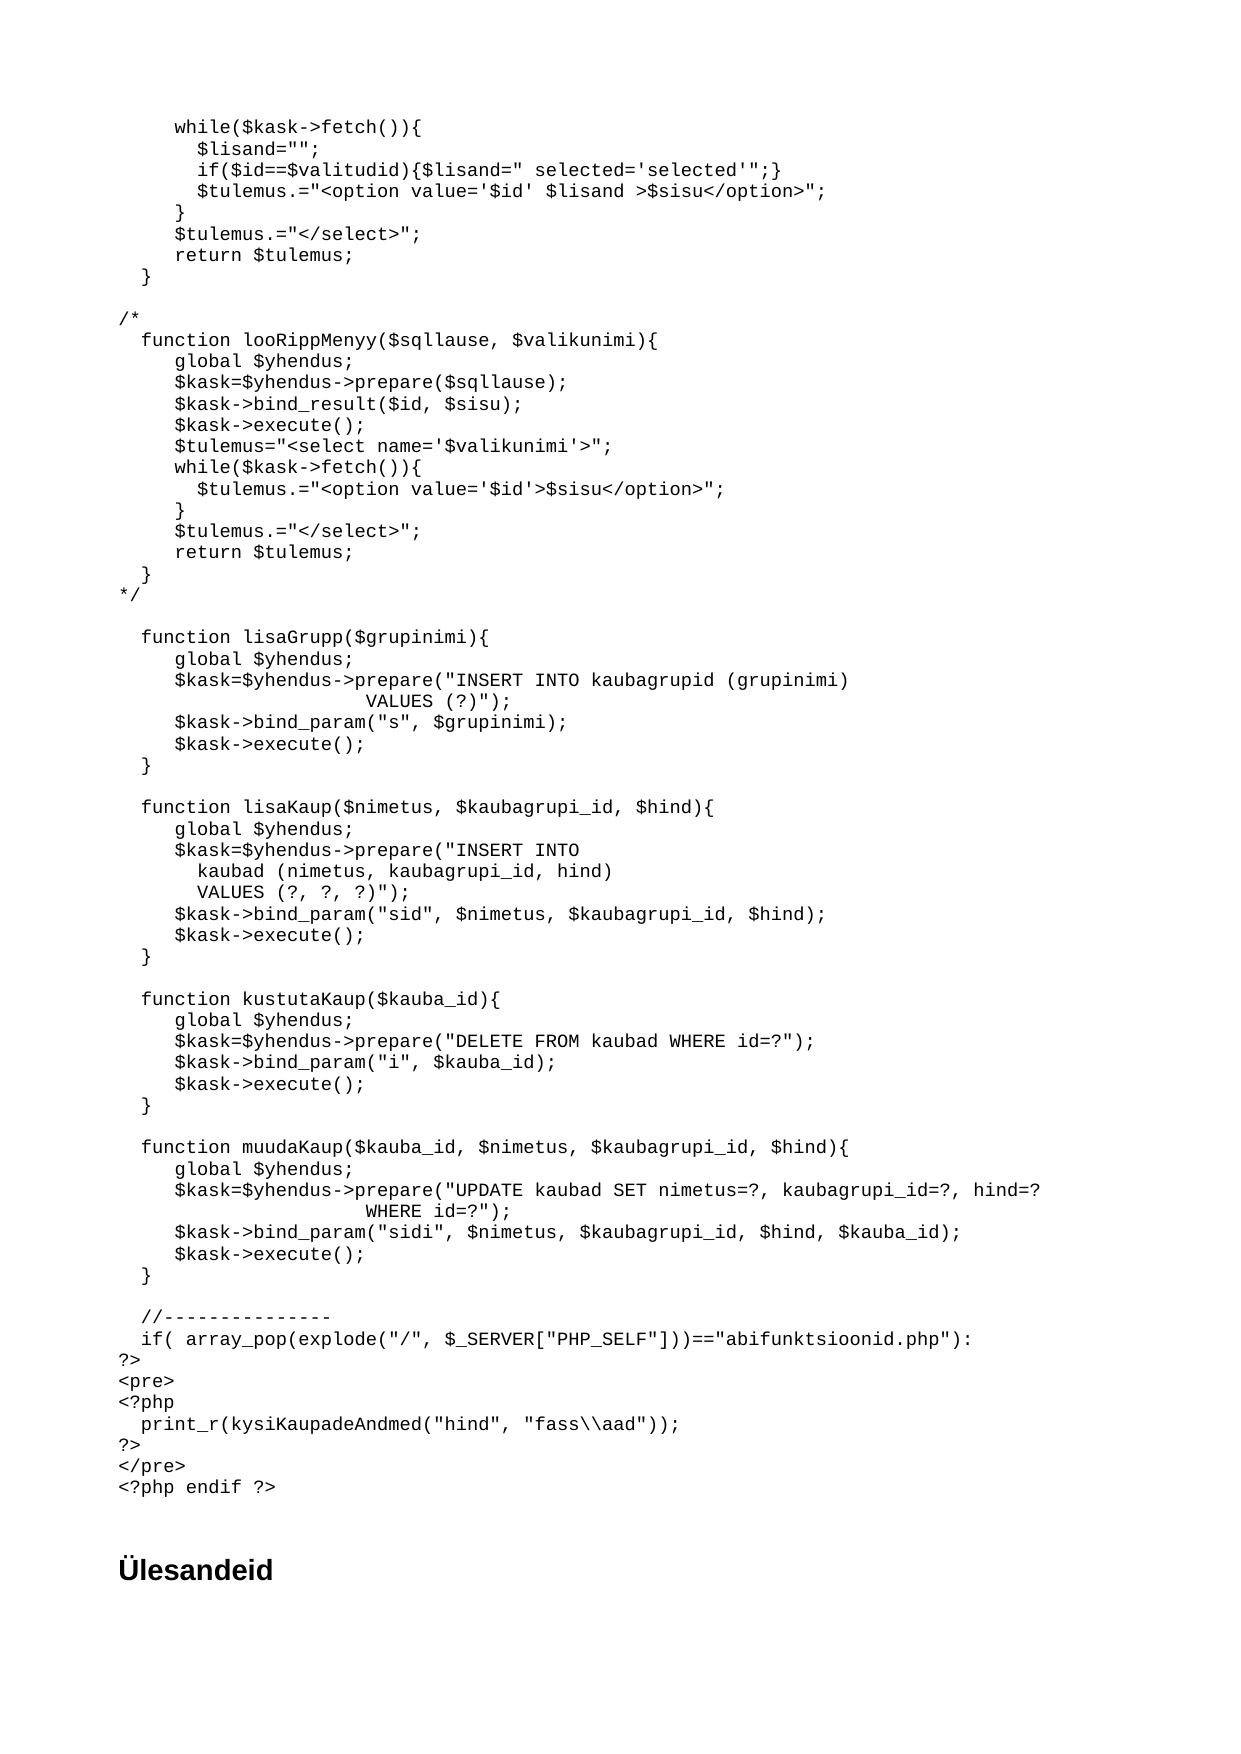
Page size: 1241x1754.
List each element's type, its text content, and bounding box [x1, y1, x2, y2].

text function muudaKaup($kauba_id, $nimetus, $kaubagrupi_id, $hind){ [118, 1138, 1122, 1159]
text if( array_pop(explode("/", $_SERVER["PHP_SELF"]))=="abifunktsioonid.php"): [118, 1329, 1122, 1351]
text $tulemus.="</select>"; [118, 522, 1122, 543]
text ?> [118, 1351, 1122, 1372]
text global $yhendus; [118, 819, 1122, 841]
text $lisand=""; [118, 139, 1122, 161]
text return $tulemus; [118, 246, 1122, 267]
text $kask->execute(); [118, 416, 1122, 437]
text $kask=$yhendus->prepare("UPDATE kaubad SET nimetus=?, kaubagrupi_id=?, hind=? [118, 1181, 1122, 1202]
text } [118, 203, 1122, 224]
text //--------------- [118, 1308, 1122, 1329]
text $tulemus.="</select>"; [118, 224, 1122, 246]
text $kask->bind_result($id, $sisu); [118, 394, 1122, 416]
text if($id==$valitudid){$lisand=" selected='selected'";} [118, 161, 1122, 182]
text WHERE id=?"); [118, 1202, 1122, 1223]
text $kask=$yhendus->prepare("INSERT INTO [118, 841, 1122, 862]
text function kustutaKaup($kauba_id){ [118, 989, 1122, 1011]
text } [118, 756, 1122, 777]
text VALUES (?)"); [118, 692, 1122, 713]
text $tulemus="<select name='$valikunimi'>"; [118, 437, 1122, 458]
text global $yhendus; [118, 1011, 1122, 1032]
text function lisaGrupp($grupinimi){ [118, 628, 1122, 649]
text $kask->bind_param("i", $kauba_id); [118, 1053, 1122, 1074]
text } [118, 1266, 1122, 1287]
text <pre> [118, 1372, 1122, 1393]
text */ [118, 586, 1122, 607]
text $kask=$yhendus->prepare("DELETE FROM kaubad WHERE id=?"); [118, 1032, 1122, 1053]
text $kask=$yhendus->prepare("INSERT INTO kaubagrupid (grupinimi) [118, 671, 1122, 692]
text print_r(kysiKaupadeAndmed("hind", "fass\\aad")); [118, 1414, 1122, 1436]
text /* [118, 309, 1122, 331]
text } [118, 564, 1122, 586]
text } [118, 501, 1122, 522]
text } [118, 267, 1122, 288]
text function looRippMenyy($sqllause, $valikunimi){ [118, 331, 1122, 352]
text $tulemus.="<option value='$id'>$sisu</option>"; [118, 479, 1122, 501]
text $kask->execute(); [118, 1244, 1122, 1266]
text ?> [118, 1436, 1122, 1457]
text </pre> [118, 1457, 1122, 1478]
text VALUES (?, ?, ?)"); [118, 883, 1122, 904]
subtitle Ülesandeid [118, 1553, 1122, 1587]
text } [118, 947, 1122, 968]
text $kask=$yhendus->prepare($sqllause); [118, 373, 1122, 394]
text function lisaKaup($nimetus, $kaubagrupi_id, $hind){ [118, 798, 1122, 819]
text } [118, 1096, 1122, 1117]
text kaubad (nimetus, kaubagrupi_id, hind) [118, 862, 1122, 883]
text while($kask->fetch()){ [118, 118, 1122, 139]
text global $yhendus; [118, 649, 1122, 671]
text <?php [118, 1393, 1122, 1414]
text $kask->execute(); [118, 1074, 1122, 1096]
text $kask->bind_param("sid", $nimetus, $kaubagrupi_id, $hind); [118, 904, 1122, 926]
text global $yhendus; [118, 352, 1122, 373]
text global $yhendus; [118, 1159, 1122, 1181]
text while($kask->fetch()){ [118, 458, 1122, 479]
text return $tulemus; [118, 543, 1122, 564]
text $kask->bind_param("sidi", $nimetus, $kaubagrupi_id, $hind, $kauba_id); [118, 1223, 1122, 1244]
text $kask->execute(); [118, 926, 1122, 947]
text <?php endif ?> [118, 1478, 1122, 1499]
text $tulemus.="<option value='$id' $lisand >$sisu</option>"; [118, 182, 1122, 203]
text $kask->bind_param("s", $grupinimi); [118, 713, 1122, 734]
text $kask->execute(); [118, 734, 1122, 756]
